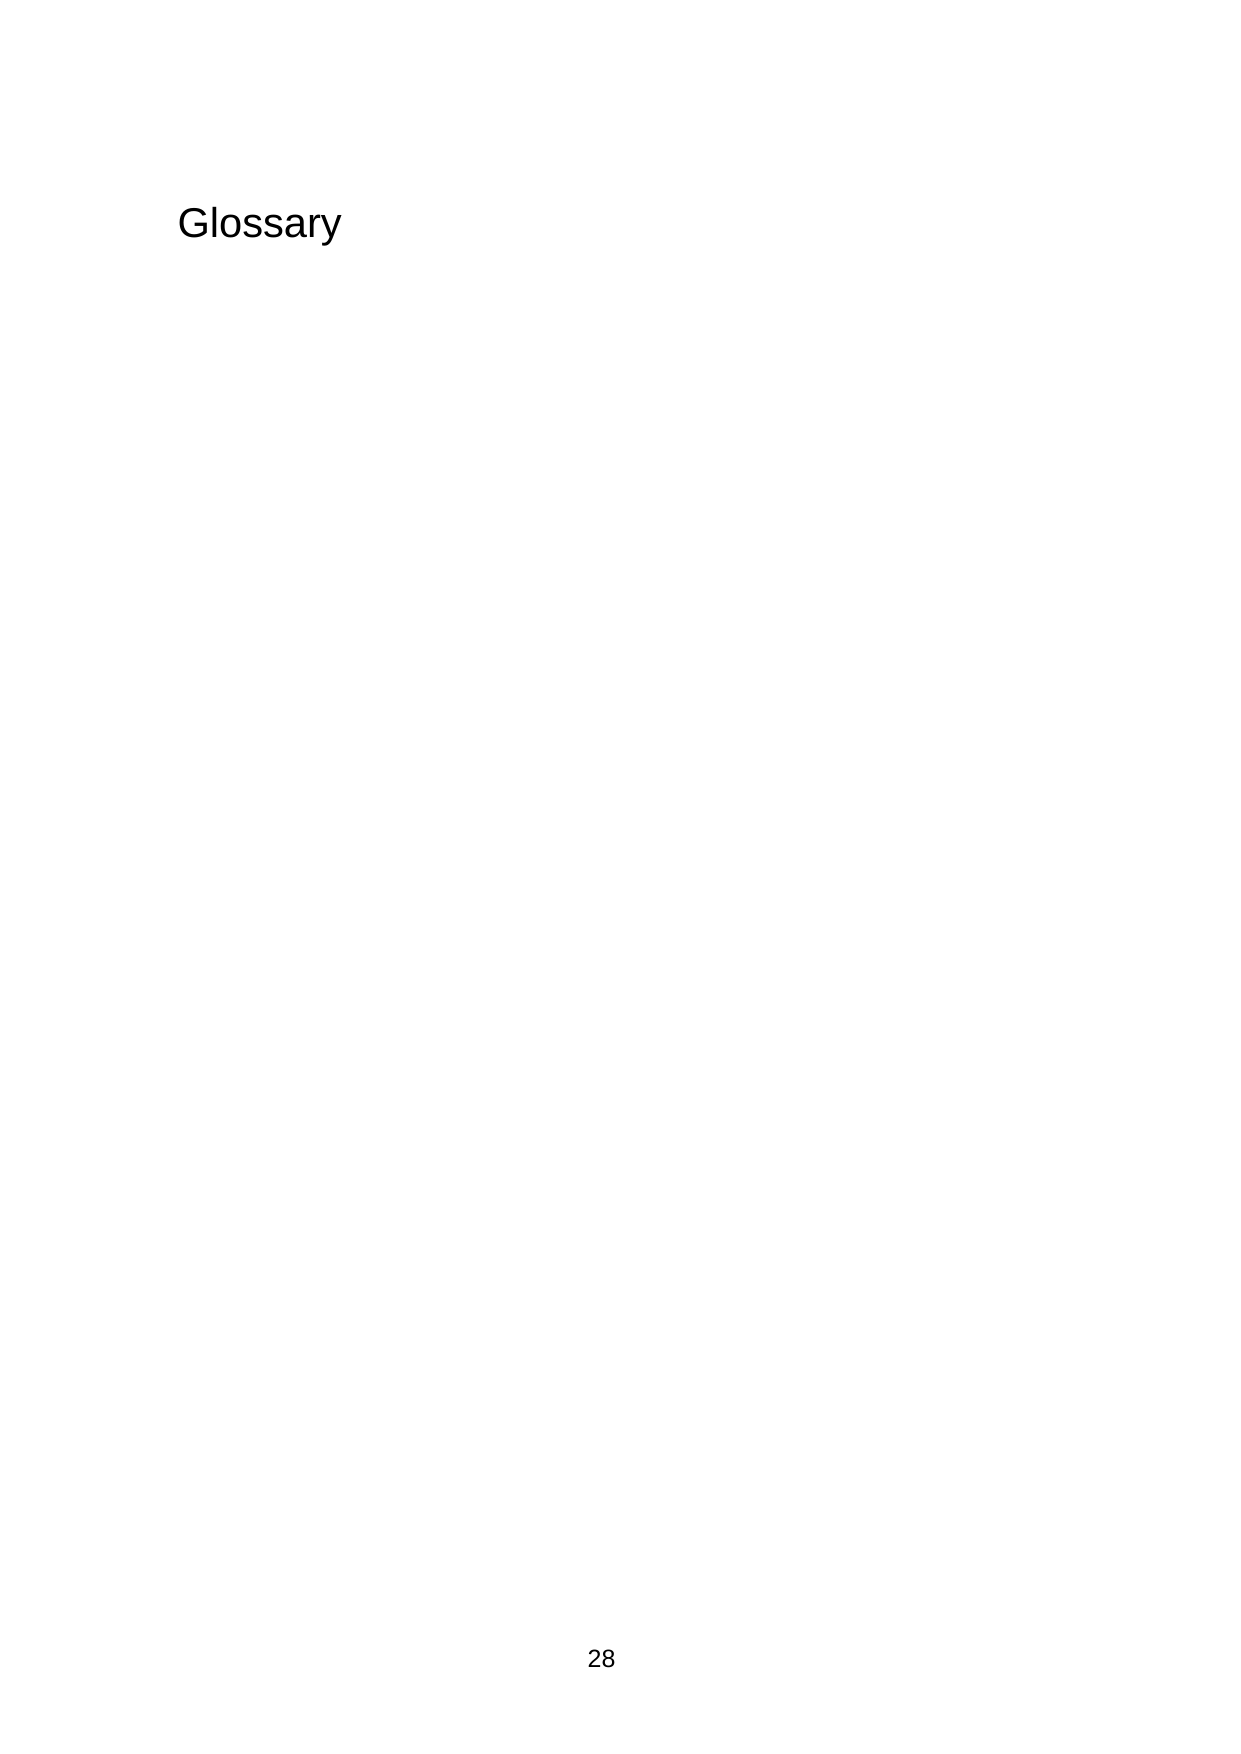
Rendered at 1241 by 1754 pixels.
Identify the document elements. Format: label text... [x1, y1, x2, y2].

subtitle Glossary [177, 198, 1063, 246]
